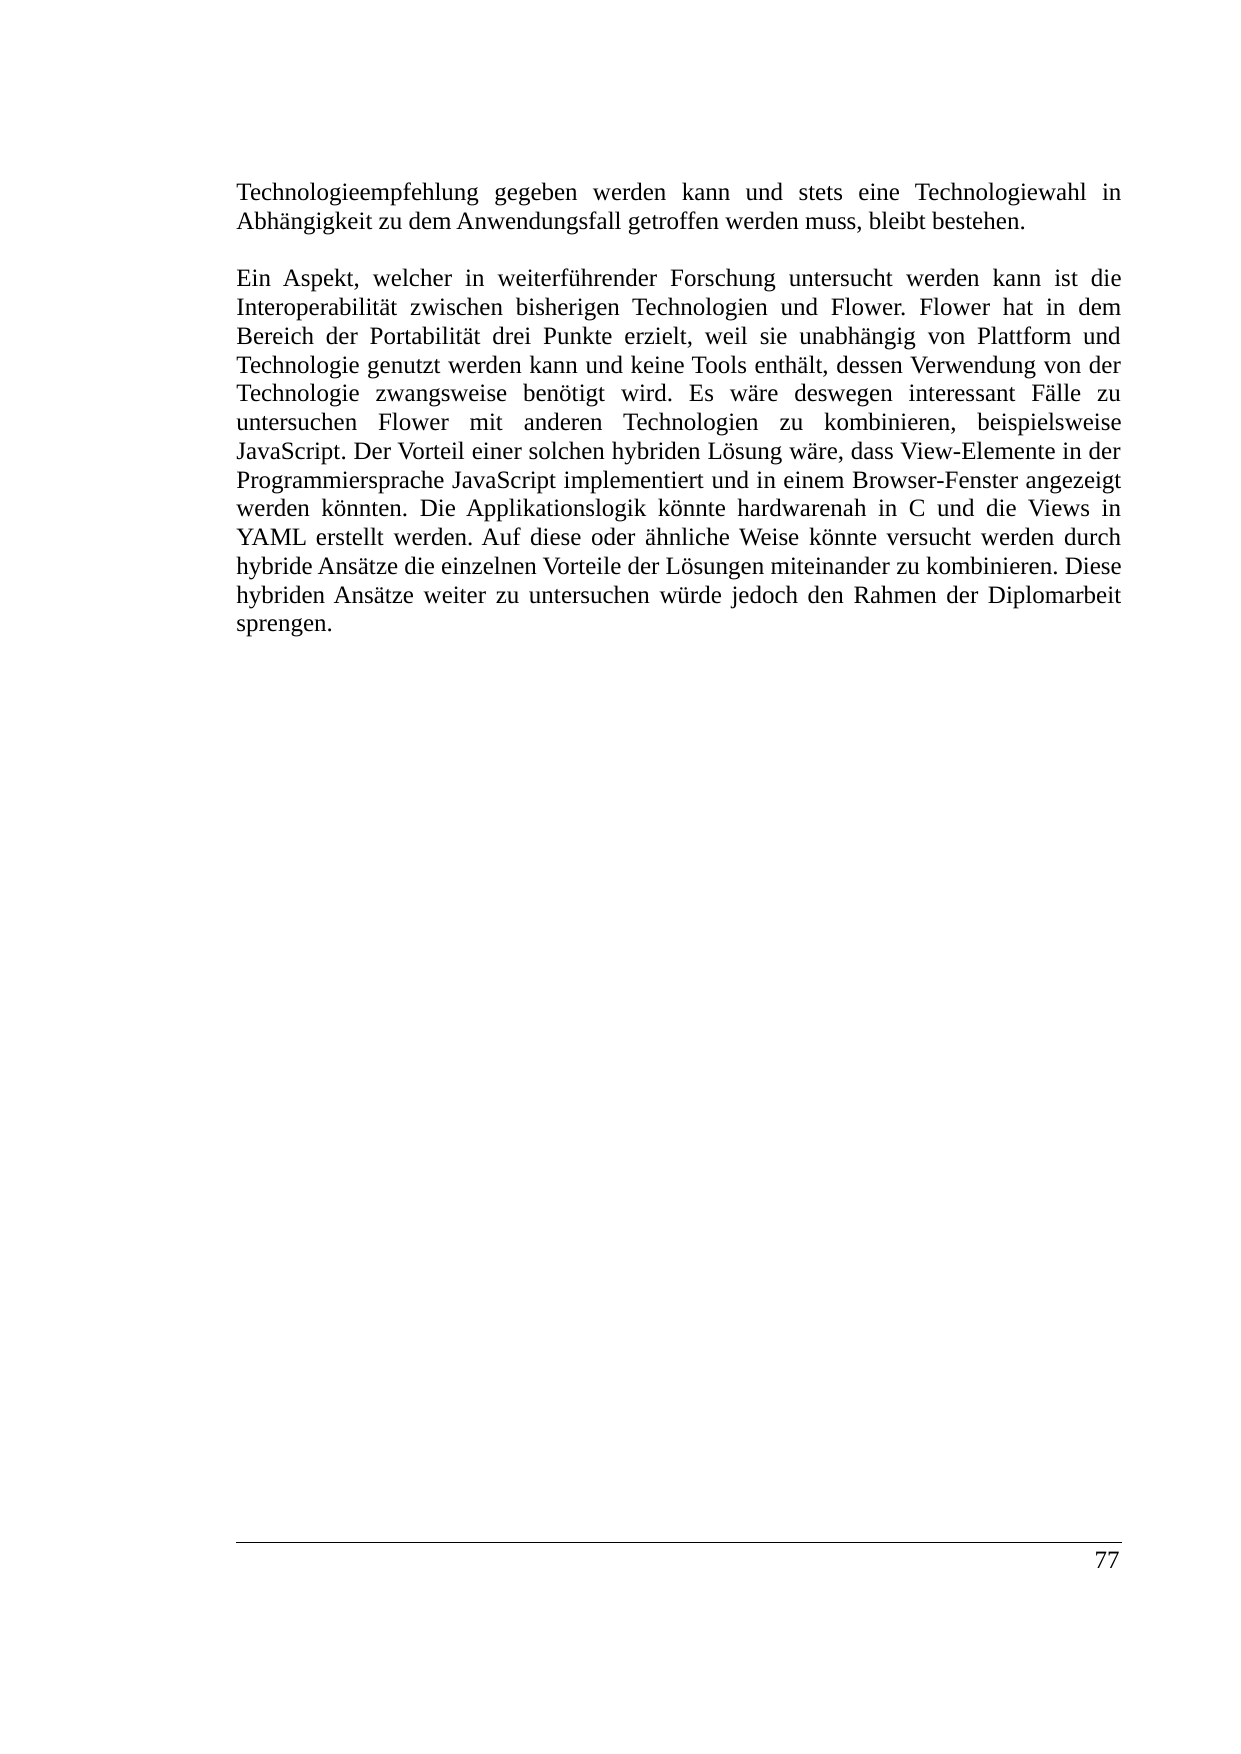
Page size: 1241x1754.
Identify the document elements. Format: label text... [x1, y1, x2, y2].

text Ein Aspekt, welcher in weiterführender Forschung untersucht werden kann ist die Interoperabilität zwischen bisherigen Technologien und Flower. Flower hat in dem Bereich der Portabilität drei Punkte erzielt, weil sie unabhängig von Plattform und Technologie genutzt werden kann und keine Tools enthält, dessen Verwendung von der Technologie zwangsweise benötigt wird. Es wäre deswegen interessant Fälle zu untersuchen Flower mit anderen Technologien zu kombinieren, beispielsweise JavaScript. Der Vorteil einer solchen hybriden Lösung wäre, dass View-Elemente in der Programmiersprache JavaScript implementiert und in einem Browser-Fenster angezeigt werden könnten. Die Applikationslogik könnte hardwarenah in C und die Views in YAML erstellt werden. Auf diese oder ähnliche Weise könnte versucht werden durch hybride Ansätze die einzelnen Vorteile der Lösungen miteinander zu kombinieren. Diese hybriden Ansätze weiter zu untersuchen würde jedoch den Rahmen der Diplomarbeit sprengen. [236, 263, 1122, 637]
text Technologieempfehlung gegeben werden kann und stets eine Technologiewahl in Abhängigkeit zu dem Anwendungsfall getroffen werden muss, bleibt bestehen. [236, 177, 1122, 235]
